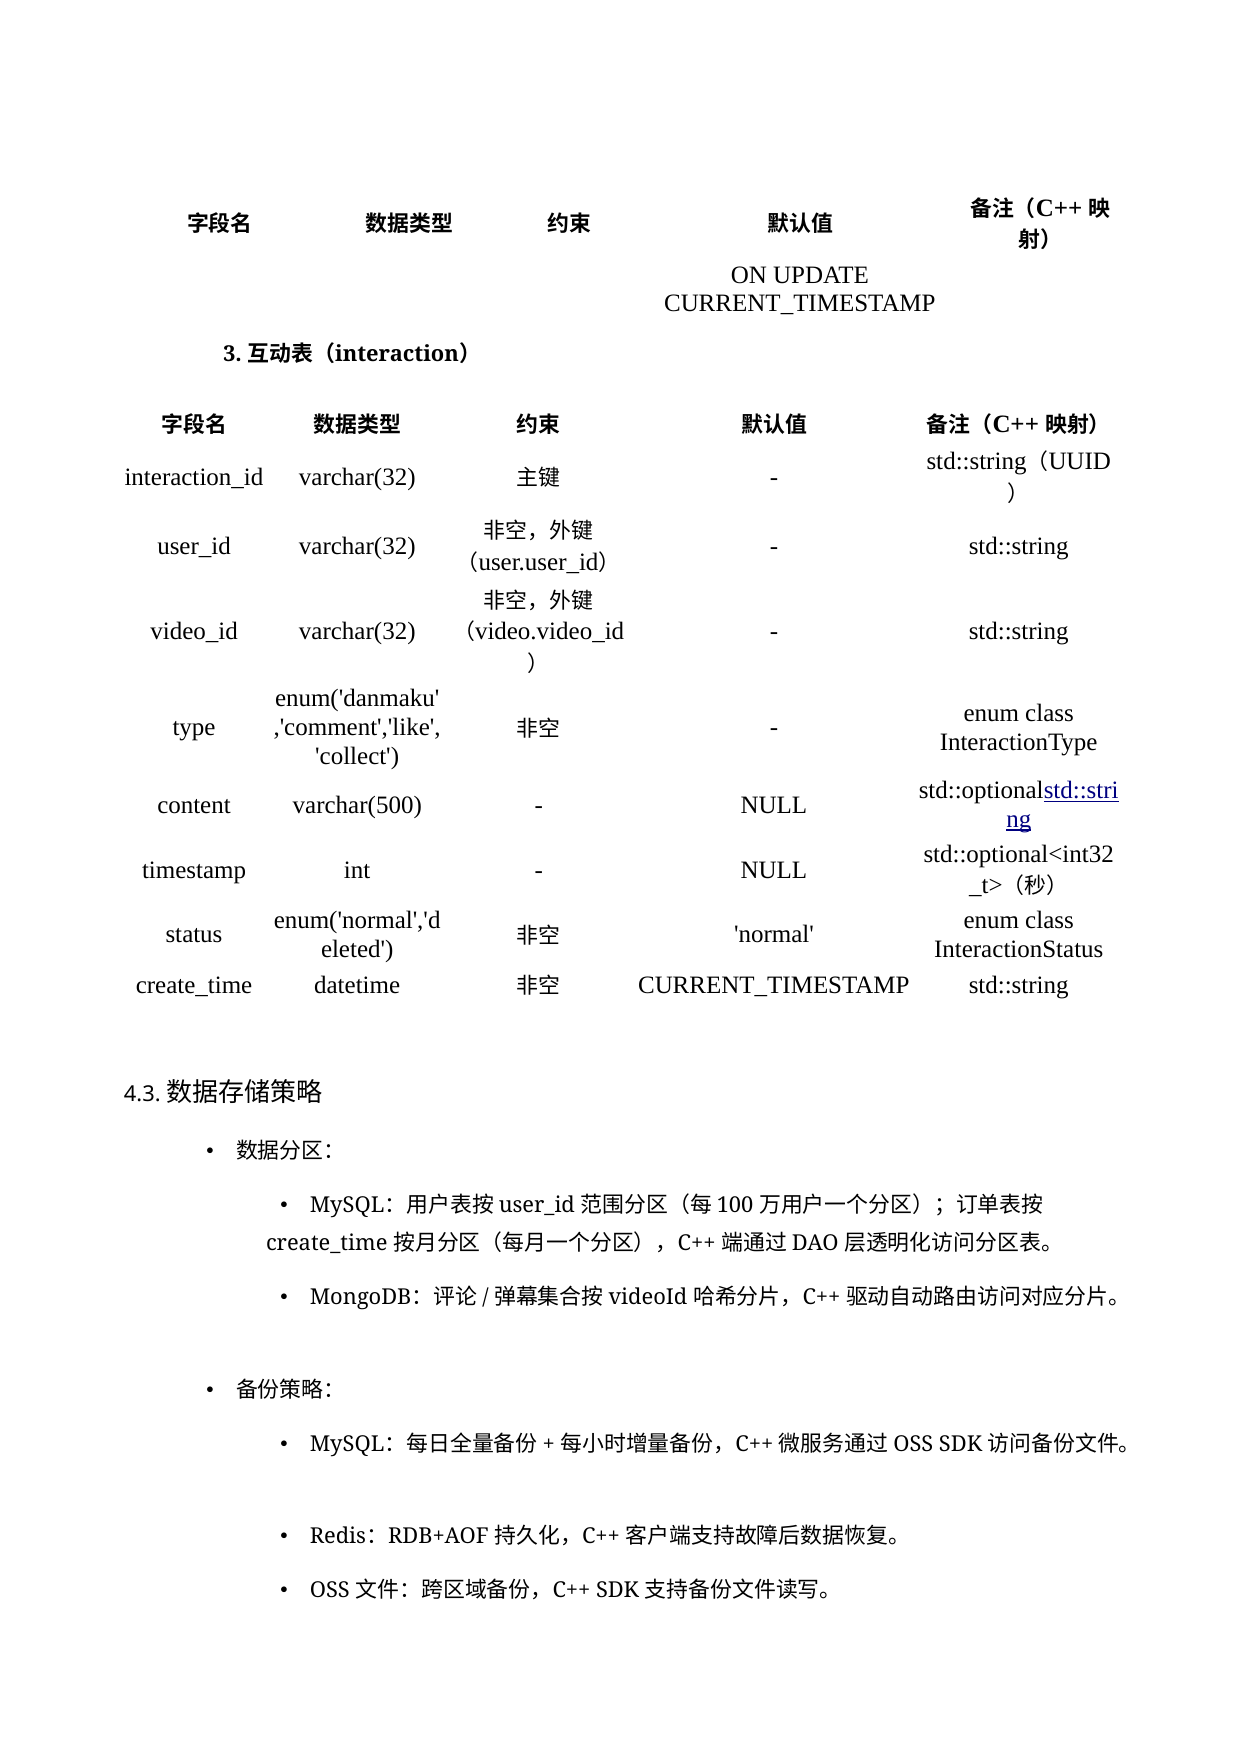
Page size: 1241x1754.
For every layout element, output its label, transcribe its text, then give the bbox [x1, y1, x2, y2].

subtitle 数据存储策略 [118, 1071, 1122, 1109]
table_cell [498, 257, 641, 320]
table_cell ON UPDATE CURRENT_TIMESTAMP [641, 257, 958, 320]
table_cell [958, 257, 1122, 320]
table_cell - [633, 511, 915, 580]
list MySQL：每日全量备份 + 每小时增量备份，C++ 微服务通过 OSS SDK 访问备份文件。 [236, 1426, 1122, 1495]
table_cell content [118, 773, 269, 836]
table_header 数据类型 [321, 188, 498, 257]
table_cell int [270, 836, 444, 902]
table_cell CURRENT_TIMESTAMP [633, 966, 915, 1003]
table_cell NULL [633, 836, 915, 902]
table_cell 主键 [444, 441, 632, 511]
table_cell std::string [915, 511, 1122, 580]
list MongoDB：评论 / 弹幕集合按 videoId 哈希分片，C++ 驱动自动路由访问对应分片。 [236, 1279, 1122, 1349]
table_header 默认值 [641, 188, 958, 257]
table_cell - [444, 836, 632, 902]
table_header 默认值 [633, 404, 915, 441]
table_header 字段名 [118, 188, 321, 257]
table_cell varchar(32) [270, 580, 444, 681]
table_cell - [633, 580, 915, 681]
table_cell interaction_id [118, 441, 269, 511]
table_cell 'normal' [633, 902, 915, 966]
table_header 数据类型 [270, 404, 444, 441]
table_cell enum('normal','deleted') [270, 902, 444, 966]
table_cell timestamp [118, 836, 269, 902]
table_header 约束 [498, 188, 641, 257]
table_header 字段名 [118, 404, 269, 441]
table_cell 非空 [444, 681, 632, 773]
table_cell varchar(500) [270, 773, 444, 836]
table_cell create_time [118, 966, 269, 1003]
table_cell std::optional<int32_t>（秒） [915, 836, 1122, 902]
table_header 约束 [444, 404, 632, 441]
list Redis：RDB+AOF 持久化，C++ 客户端支持故障后数据恢复。 [236, 1518, 1122, 1550]
table_cell 非空，外键（user.user_id） [444, 511, 632, 580]
list MySQL：用户表按 user_id 范围分区（每 100 万用户一个分区）；订单表按 create_time 按月分区（每月一个分区），C++ 端通过 DAO 层透明化访问分区表。 [236, 1187, 1122, 1257]
table_cell 非空 [444, 966, 632, 1003]
table_cell NULL [633, 773, 915, 836]
list OSS 文件：跨区域备份，C++ SDK 支持备份文件读写。 [236, 1572, 1122, 1604]
table_cell type [118, 681, 269, 773]
table_cell enum class InteractionStatus [915, 902, 1122, 966]
list 数据分区： [162, 1133, 1122, 1164]
table_cell datetime [270, 966, 444, 1003]
table_cell status [118, 902, 269, 966]
table_cell varchar(32) [270, 511, 444, 580]
table_cell 非空，外键（video.video_id） [444, 580, 632, 681]
list 备份策略： [162, 1372, 1122, 1403]
table_cell - [444, 773, 632, 836]
table_cell [118, 257, 321, 320]
table_cell varchar(32) [270, 441, 444, 511]
table_cell enum('danmaku','comment','like','collect') [270, 681, 444, 773]
table_cell enum class InteractionType [915, 681, 1122, 773]
table_cell std::optionalstd::string [915, 773, 1122, 836]
table_header 备注（C++ 映射） [915, 404, 1122, 441]
table_cell std::string [915, 580, 1122, 681]
table_header 备注（C++ 映射） [958, 188, 1122, 257]
table_cell 非空 [444, 902, 632, 966]
subtitle 3. 互动表（interaction） [118, 336, 1122, 368]
table_cell video_id [118, 580, 269, 681]
table_cell - [633, 681, 915, 773]
table_cell std::string [915, 966, 1122, 1003]
table_cell std::string（UUID） [915, 441, 1122, 511]
table_cell [321, 257, 498, 320]
table_cell user_id [118, 511, 269, 580]
table_cell - [633, 441, 915, 511]
